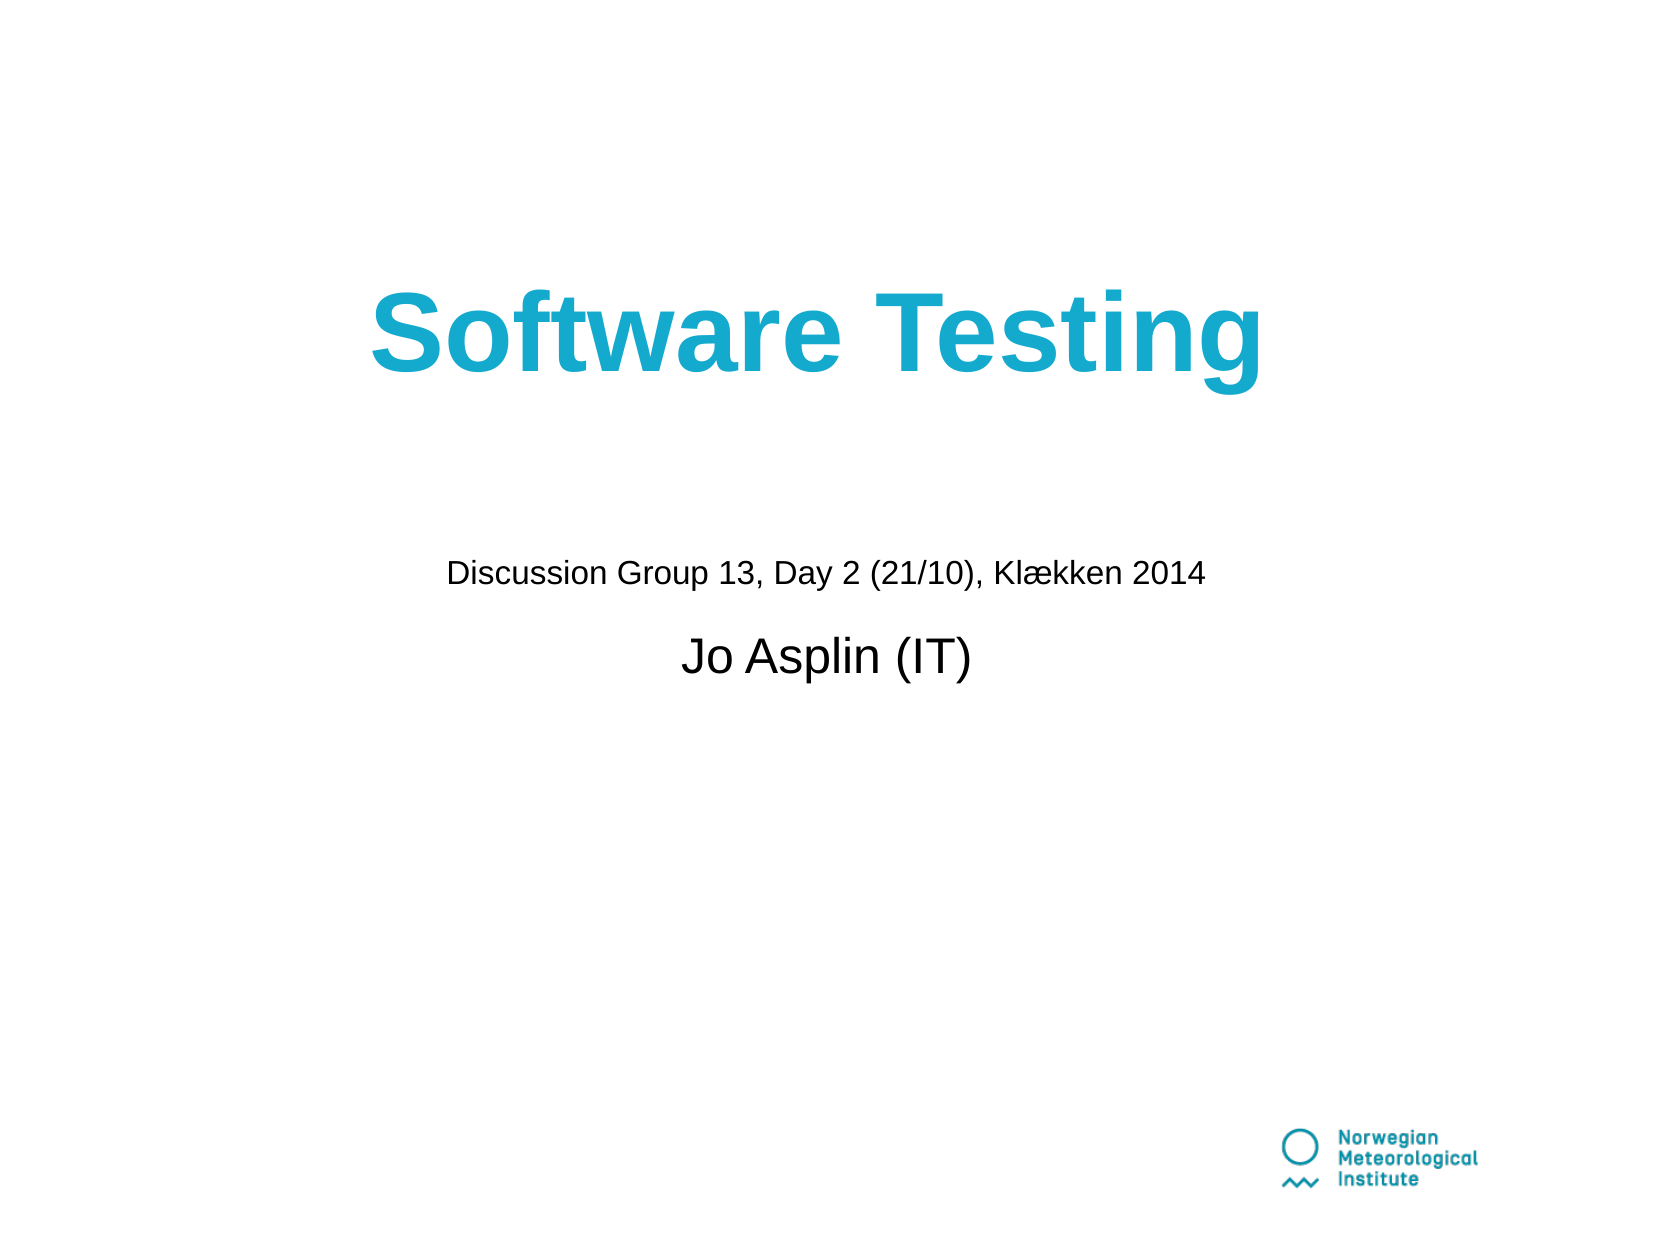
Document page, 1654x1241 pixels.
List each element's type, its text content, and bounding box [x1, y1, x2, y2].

title Software Testing [369, 269, 1285, 396]
picture [1236, 1089, 1653, 1241]
text_box Discussion Group 13, Day 2 (21/10), Klækken 2014 Jo Asplin (IT) [160, 546, 1494, 725]
